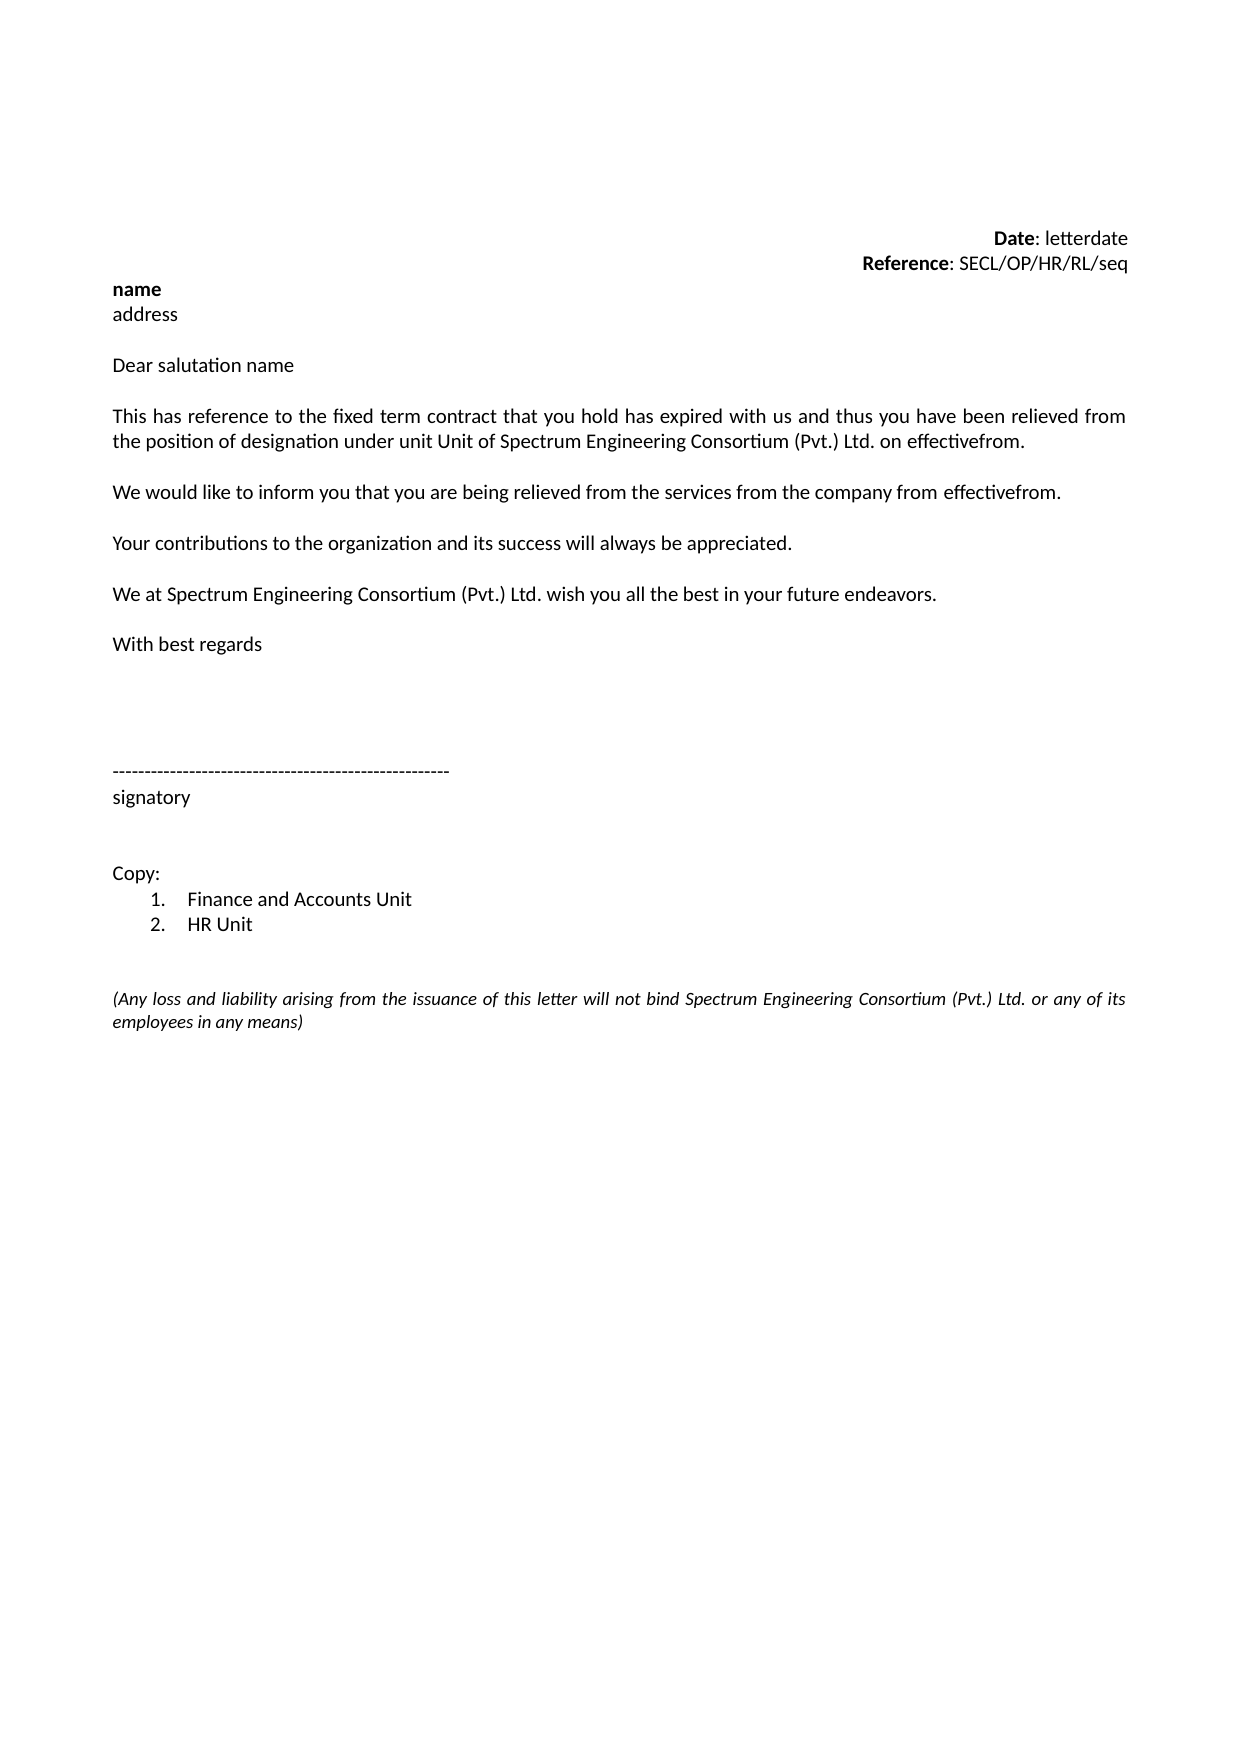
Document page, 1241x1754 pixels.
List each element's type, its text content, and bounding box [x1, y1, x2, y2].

text With best regards [112, 632, 1128, 657]
text Copy: [112, 860, 1128, 886]
list Finance and Accounts Unit [150, 886, 1128, 911]
text signatory [112, 784, 1128, 809]
text This has reference to the fixed term contract that you hold has expired with us and thus you have been relieved from the position of designation under unit Unit of Spectrum Engineering Consortium (Pvt.) Ltd. on effectivefrom. [112, 403, 1128, 454]
text name [112, 276, 1128, 301]
text Your contributions to the organization and its success will always be appreciated. [112, 530, 1128, 555]
text Dear salutation name [112, 352, 1128, 377]
text Reference: SECL/OP/HR/RL/seq [112, 250, 1128, 276]
text We would like to inform you that you are being relieved from the services from the company from effectivefrom. [112, 479, 1128, 504]
text (Any loss and liability arising from the issuance of this letter will not bind Spectrum Engineering Consortium (Pvt.) Ltd. or any of its employees in any means) [112, 987, 1128, 1033]
text address [112, 301, 1128, 327]
text We at Spectrum Engineering Consortium (Pvt.) Ltd. wish you all the best in your future endeavors. [112, 581, 1128, 606]
list HR Unit [150, 911, 1128, 937]
text Date: letterdate [112, 225, 1128, 250]
text ----------------------------------------------------- [112, 759, 1128, 784]
